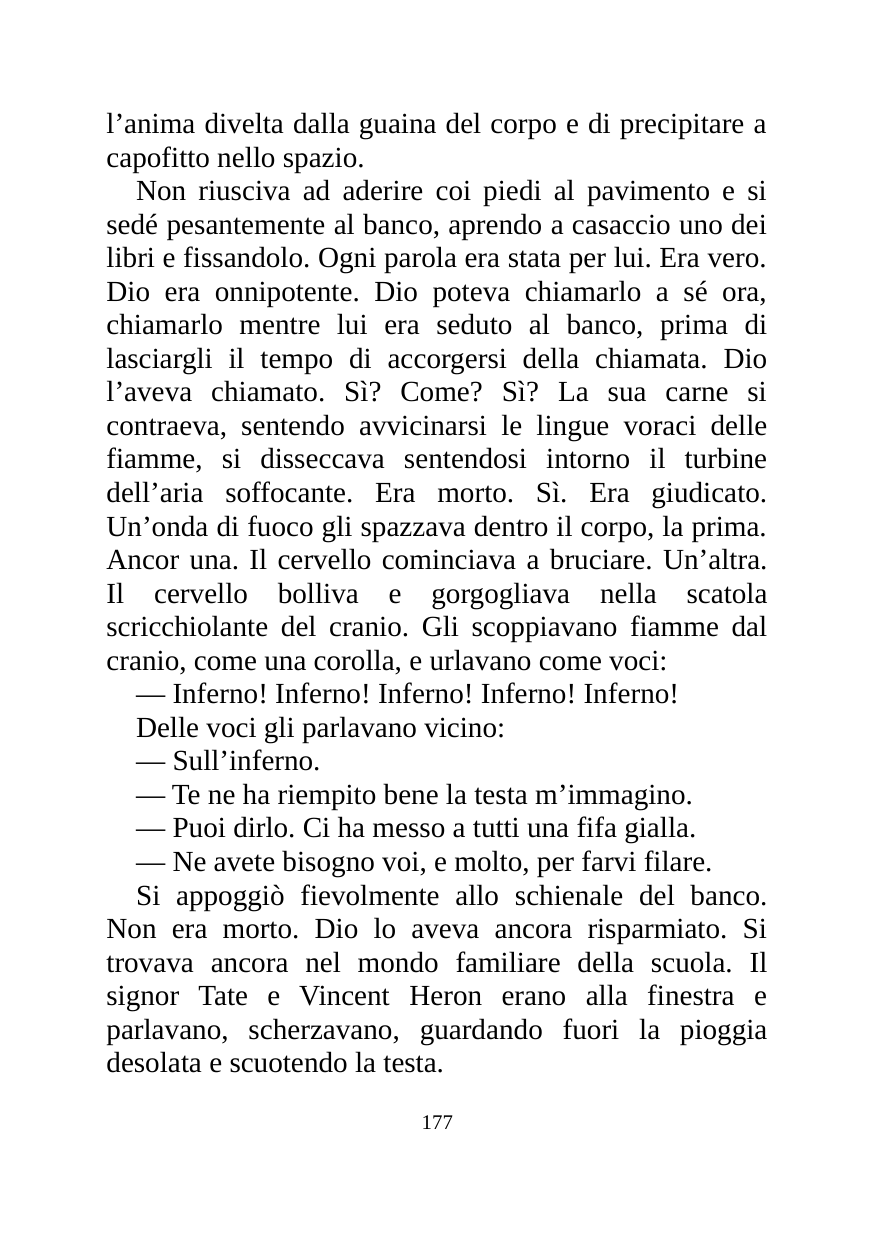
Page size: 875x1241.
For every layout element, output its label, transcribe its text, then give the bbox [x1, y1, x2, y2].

text Delle voci gli parlavano vicino: [106, 710, 768, 743]
text Non riusciva ad aderire coi piedi al pavimento e si sedé pesantemente al banco, aprendo a casaccio uno dei libri e fissandolo. Ogni parola era stata per lui. Era vero. Dio era onnipotente. Dio poteva chiamarlo a sé ora, chiamarlo mentre lui era seduto al banco, prima di lasciargli il tempo di accorgersi della chiamata. Dio l’aveva chiamato. Sì? Come? Sì? La sua carne si contraeva, sentendo avvicinarsi le lingue voraci delle fiamme, si disseccava sentendosi intorno il turbine dell’aria soffocante. Era morto. Sì. Era giudicato. Un’onda di fuoco gli spazzava dentro il corpo, la prima. Ancor una. Il cervello cominciava a bruciare. Un’altra. Il cervello bolliva e gorgogliava nella scatola scricchiolante del cranio. Gli scoppiavano fiamme dal cranio, come una corolla, e urlavano come voci: [106, 173, 768, 676]
text — Inferno! Inferno! Inferno! Inferno! Inferno! [106, 676, 768, 710]
text — Ne avete bisogno voi, e molto, per farvi filare. [106, 844, 768, 878]
text — Puoi dirlo. Ci ha messo a tutti una fifa gialla. [106, 811, 768, 844]
text Si appoggiò fievolmente allo schienale del banco. Non era morto. Dio lo aveva ancora risparmiato. Si trovava ancora nel mondo familiare della scuola. Il signor Tate e Vincent Heron erano alla finestra e parlavano, scherzavano, guardando fuori la pioggia desolata e scuotendo la testa. [106, 878, 768, 1079]
text — Te ne ha riempito bene la testa m’immagino. [106, 777, 768, 811]
text — Sull’inferno. [106, 743, 768, 777]
text l’anima divelta dalla guaina del corpo e di precipitare a capofitto nello spazio. [106, 106, 768, 173]
